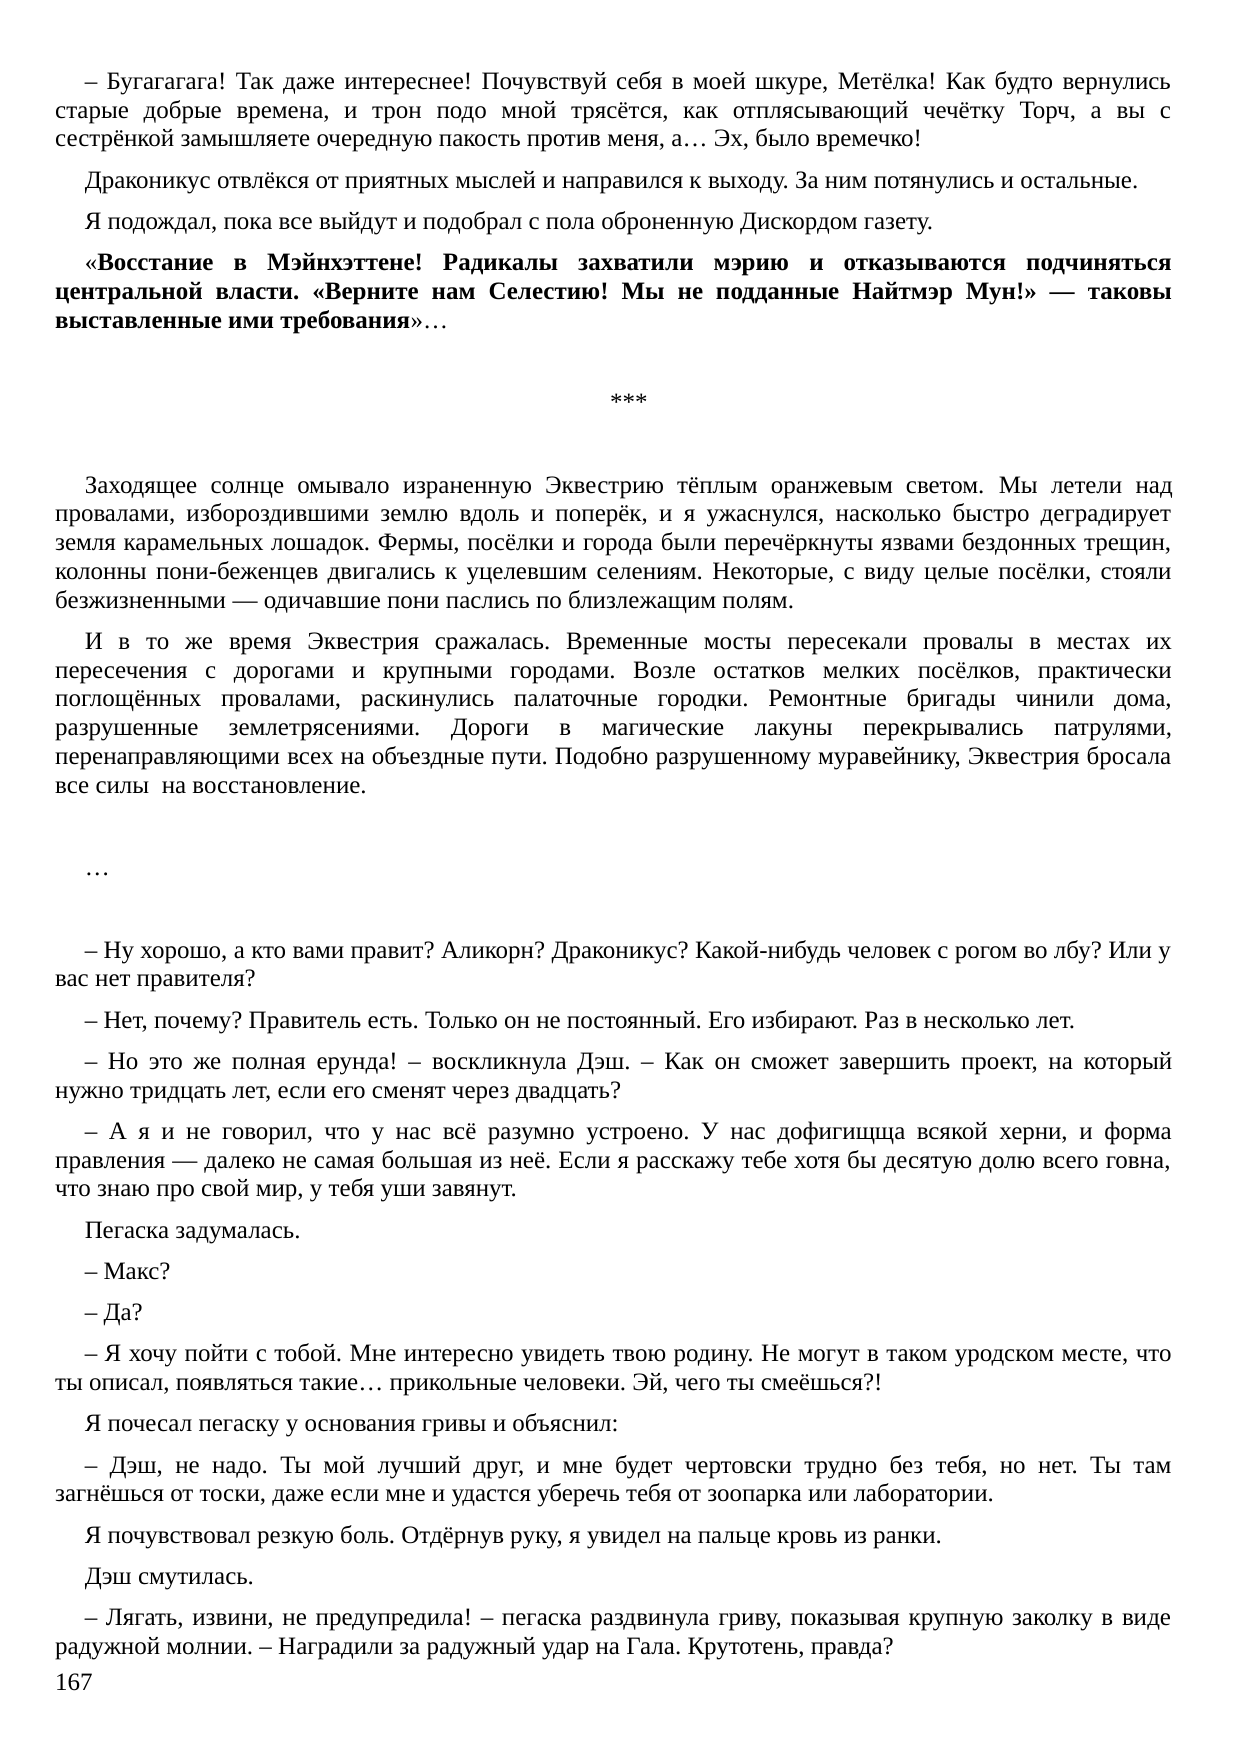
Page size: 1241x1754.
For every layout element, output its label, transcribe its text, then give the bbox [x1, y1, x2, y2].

text – Я хочу пойти с тобой. Мне интересно увидеть твою родину. Не могут в таком уродском месте, что ты описал, появляться такие… прикольные человеки. Эй, чего ты смеёшься?! [55, 1338, 1173, 1396]
text Пегаска задумалась. [55, 1215, 1173, 1243]
text – Ну хорошо, а кто вами правит? Аликорн? Драконикус? Какой-нибудь человек с рогом во лбу? Или у вас нет правителя? [55, 935, 1173, 992]
text – Да? [55, 1297, 1173, 1326]
text Я почесал пегаску у основания гривы и объяснил: [55, 1408, 1173, 1437]
text Заходящее солнце омывало израненную Эквестрию тёплым оранжевым светом. Мы летели над провалами, избороздившими землю вдоль и поперёк, и я ужаснулся, насколько быстро деградирует земля карамельных лошадок. Фермы, посёлки и города были перечёркнуты язвами бездонных трещин, колонны пони-беженцев двигались к уцелевшим селениям. Некоторые, с виду целые посёлки, стояли безжизненными — одичавшие пони паслись по близлежащим полям. [55, 470, 1173, 613]
text Я подождал, пока все выйдут и подобрал с пола оброненную Дискордом газету. [55, 206, 1173, 235]
text Я почувствовал резкую боль. Отдёрнув руку, я увидел на пальце кровь из ранки. [55, 1520, 1173, 1548]
text «Восстание в Мэйнхэттене! Радикалы захватили мэрию и отказываются подчиняться центральной власти. «Верните нам Селестию! Мы не подданные Найтмэр Мун!» — таковы выставленные ими требования»… [55, 247, 1173, 333]
text Дэш смутилась. [55, 1561, 1173, 1590]
text … [55, 852, 1173, 881]
text – Бугагагага! Так даже интереснее! Почувствуй себя в моей шкуре, Метёлка! Как будто вернулись старые добрые времена, и трон подо мной трясётся, как отплясывающий чечётку Торч, а вы с сестрёнкой замышляете очередную пакость против меня, а… Эх, было времечко! [55, 66, 1173, 152]
text И в то же время Эквестрия сражалась. Временные мосты пересекали провалы в местах их пересечения с дорогами и крупными городами. Возле остатков мелких посёлков, практически поглощённых провалами, раскинулись палаточные городки. Ремонтные бригады чинили дома, разрушенные землетрясениями. Дороги в магические лакуны перекрывались патрулями, перенаправляющими всех на объездные пути. Подобно разрушенному муравейнику, Эквестрия бросала все силы на восстановление. [55, 626, 1173, 798]
text *** [55, 387, 1173, 416]
text – Лягать, извини, не предупредила! – пегаска раздвинула гриву, показывая крупную заколку в виде радужной молнии. – Наградили за радужный удар на Гала. Крутотень, правда? [55, 1602, 1173, 1660]
text – Нет, почему? Правитель есть. Только он не постоянный. Его избирают. Раз в несколько лет. [55, 1005, 1173, 1033]
text Драконикус отвлёкся от приятных мыслей и направился к выходу. За ним потянулись и остальные. [55, 165, 1173, 193]
text – А я и не говорил, что у нас всё разумно устроено. У нас дофигищща всякой херни, и форма правления — далеко не самая большая из неё. Если я расскажу тебе хотя бы десятую долю всего говна, что знаю про свой мир, у тебя уши завянут. [55, 1116, 1173, 1202]
text – Дэш, не надо. Ты мой лучший друг, и мне будет чертовски трудно без тебя, но нет. Ты там загнёшься от тоски, даже если мне и удастся уберечь тебя от зоопарка или лаборатории. [55, 1450, 1173, 1507]
text – Макс? [55, 1256, 1173, 1285]
text – Но это же полная ерунда! – воскликнула Дэш. – Как он сможет завершить проект, на который нужно тридцать лет, если его сменят через двадцать? [55, 1046, 1173, 1103]
